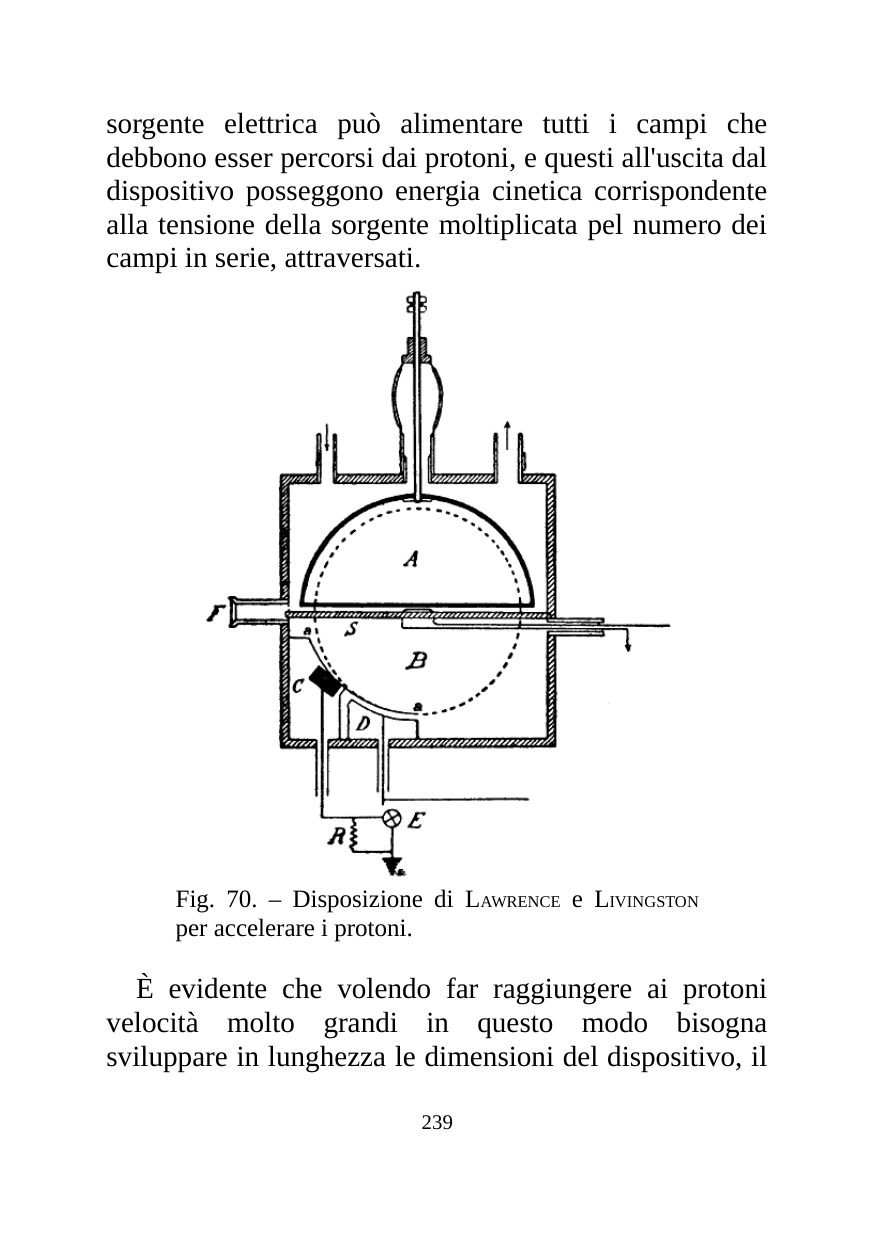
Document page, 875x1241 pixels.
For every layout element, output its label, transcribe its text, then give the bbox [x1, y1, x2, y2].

picture [188, 273, 685, 885]
text sorgente elettrica può alimentare tutti i campi che debbono esser percorsi dai protoni, e questi all'uscita dal dispositivo posseggono energia cinetica corrispondente alla tensione della sorgente moltiplicata pel numero dei campi in serie, attraversati. [106, 106, 768, 274]
text È evidente che volendo far raggiungere ai protoni velocità molto grandi in questo modo bisogna sviluppare in lunghezza le dimensioni del dispositivo, il [106, 972, 768, 1072]
table_header [175, 274, 188, 884]
table_header Fig. 70. – Disposizione di Lawrence e Livingston per accelerare i protoni. [175, 885, 699, 972]
table_header [685, 274, 699, 884]
